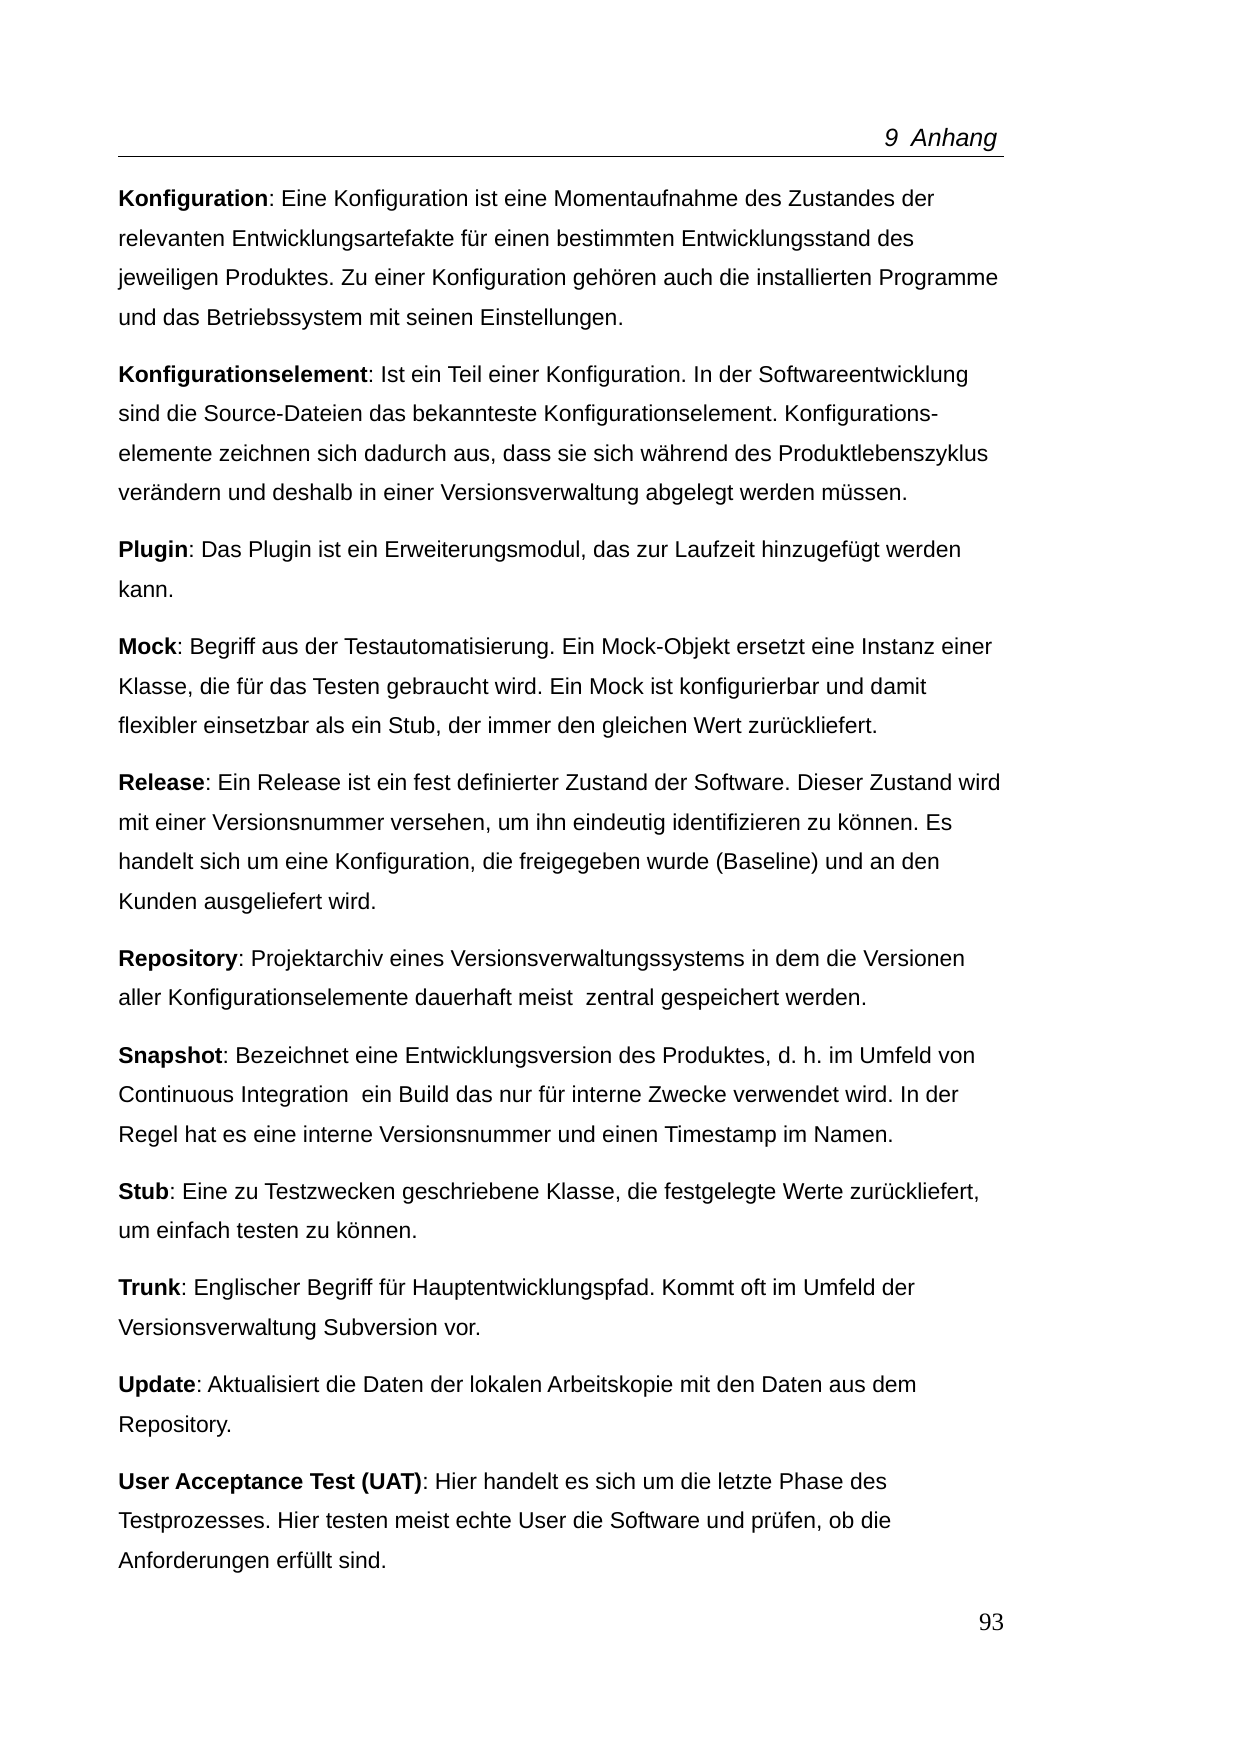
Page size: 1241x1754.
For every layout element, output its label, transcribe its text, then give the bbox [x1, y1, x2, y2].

text Update: Aktualisiert die Daten der lokalen Arbeitskopie mit den Daten aus dem Repository. [118, 1371, 1004, 1437]
text Konfigurationselement: Ist ein Teil einer Konfiguration. In der Softwareentwicklung sind die Source-Dateien das bekannteste Konfigurationselement. Konfigurations-elemente zeichnen sich dadurch aus, dass sie sich während des Produktlebenszyklus verändern und deshalb in einer Versionsverwaltung abgelegt werden müssen. [118, 361, 1004, 506]
text Mock: Begriff aus der Testautomatisierung. Ein Mock-Objekt ersetzt eine Instanz einer Klasse, die für das Testen gebraucht wird. Ein Mock ist konfigurierbar und damit flexibler einsetzbar als ein Stub, der immer den gleichen Wert zurückliefert. [118, 633, 1004, 738]
text Konfiguration: Eine Konfiguration ist eine Momentaufnahme des Zustandes der relevanten Entwicklungsartefakte für einen bestimmten Entwicklungsstand des jeweiligen Produktes. Zu einer Konfiguration gehören auch die installierten Programme und das Betriebssystem mit seinen Einstellungen. [118, 185, 1004, 330]
text User Acceptance Test (UAT): Hier handelt es sich um die letzte Phase des Testprozesses. Hier testen meist echte User die Software und prüfen, ob die Anforderungen erfüllt sind. [118, 1468, 1004, 1573]
text Stub: Eine zu Testzwecken geschriebene Klasse, die festgelegte Werte zurückliefert, um einfach testen zu können. [118, 1178, 1004, 1243]
text Release: Ein Release ist ein fest definierter Zustand der Software. Dieser Zustand wird mit einer Versionsnummer versehen, um ihn eindeutig identifizieren zu können. Es handelt sich um eine Konfiguration, die freigegeben wurde (Baseline) und an den Kunden ausgeliefert wird. [118, 769, 1004, 914]
text Snapshot: Bezeichnet eine Entwicklungsversion des Produktes, d. h. im Umfeld von Continuous Integration ein Build das nur für interne Zwecke verwendet wird. In der Regel hat es eine interne Versionsnummer und einen Timestamp im Namen. [118, 1042, 1004, 1147]
text Repository: Projektarchiv eines Versionsverwaltungssystems in dem die Versionen aller Konfigurationselemente dauerhaft meist zentral gespeichert werden. [118, 945, 1004, 1011]
text Plugin: Das Plugin ist ein Erweiterungsmodul, das zur Laufzeit hinzugefügt werden kann. [118, 536, 1004, 602]
text Trunk: Englischer Begriff für Hauptentwicklungspfad. Kommt oft im Umfeld der Versionsverwaltung Subversion vor. [118, 1274, 1004, 1340]
